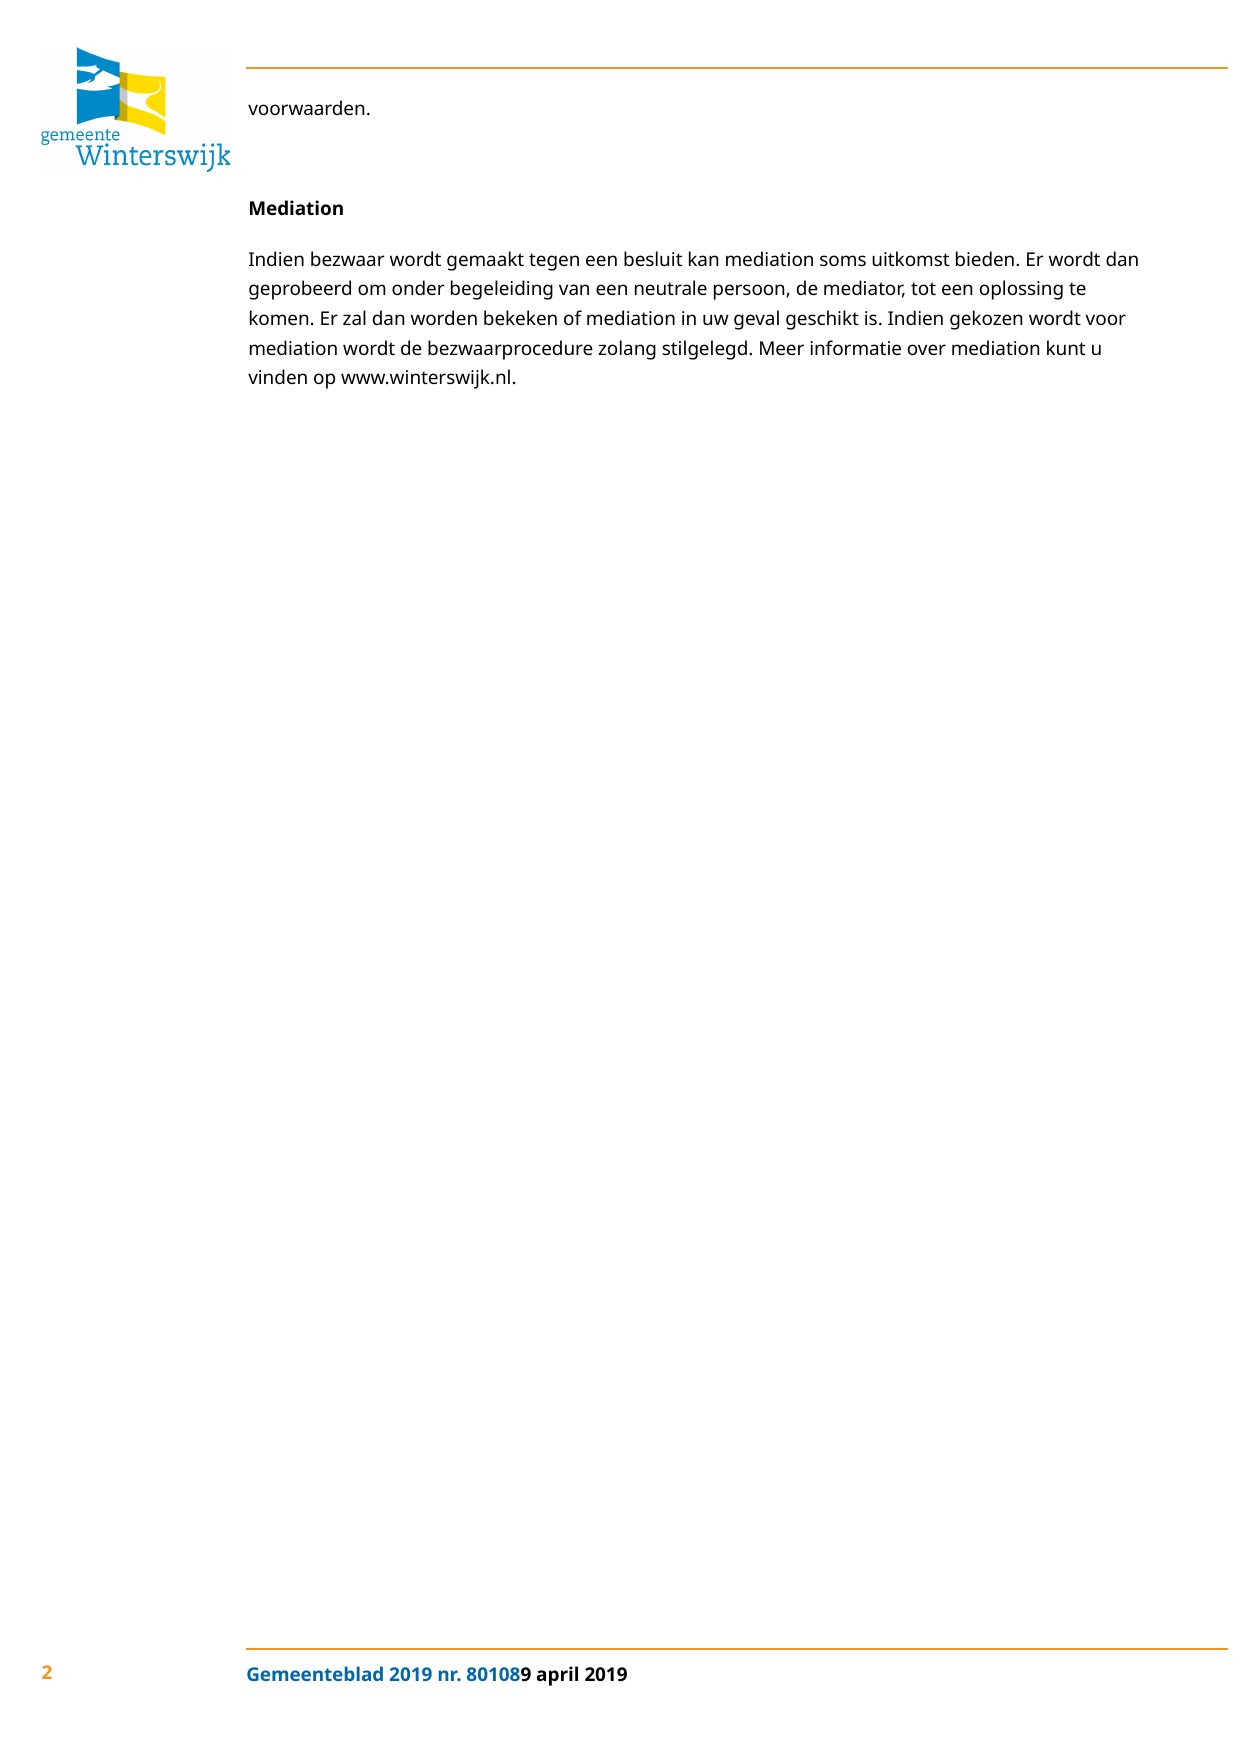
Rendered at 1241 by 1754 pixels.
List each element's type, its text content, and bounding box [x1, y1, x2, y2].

text voorwaarden. [248, 95, 1152, 121]
picture [41, 47, 231, 172]
picture [225, 153, 231, 162]
text Mediation [248, 196, 1152, 221]
text Indien bezwaar wordt gemaakt tegen een besluit kan mediation soms uitkomst bieden. Er wordt dan geprobeerd om onder begeleiding van een neutrale persoon, de mediator, tot een oplossing te komen. Er zal dan worden bekeken of mediation in uw geval geschikt is. Indien gekozen wordt voor mediation wordt de bezwaarprocedure zolang stilgelegd. Meer informatie over mediation kunt u vinden op www.winterswijk.nl. [248, 246, 1152, 390]
